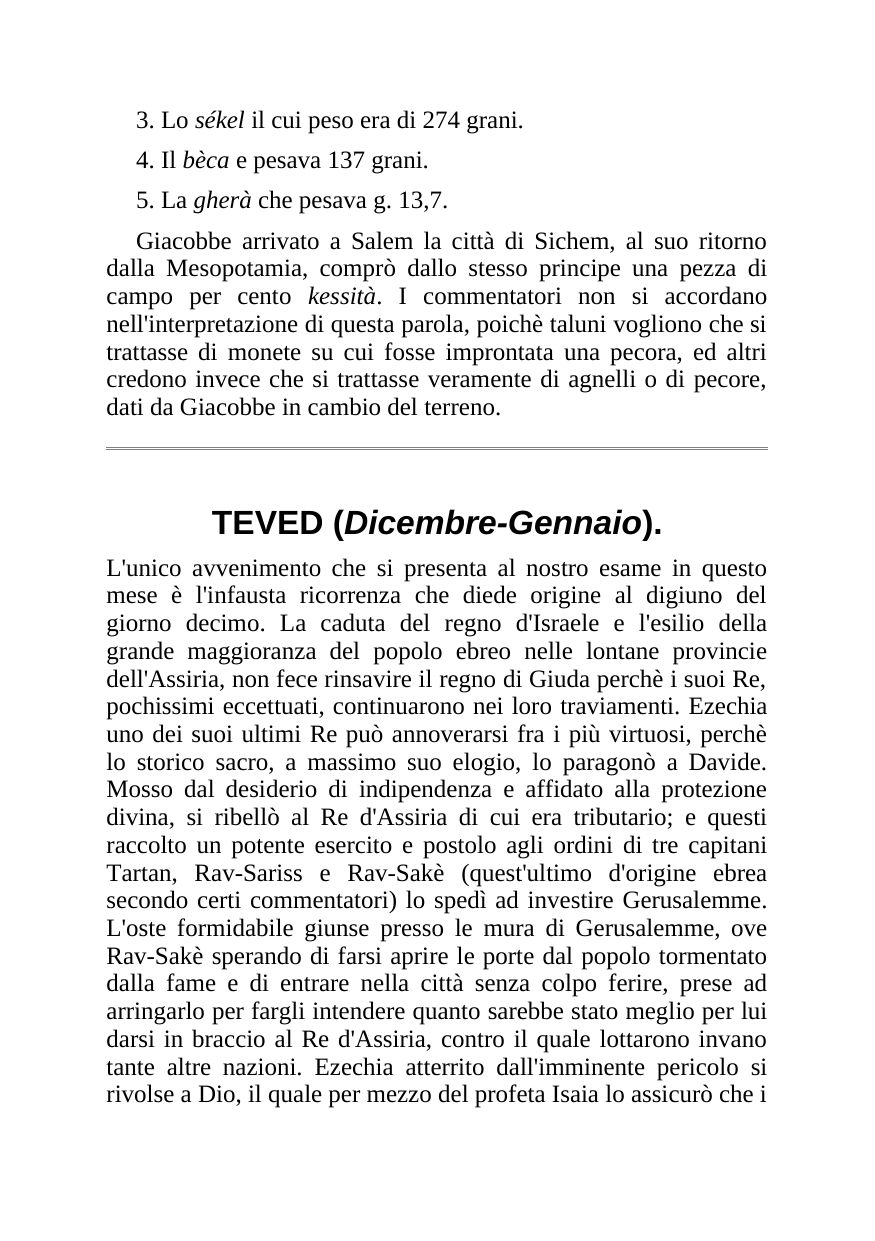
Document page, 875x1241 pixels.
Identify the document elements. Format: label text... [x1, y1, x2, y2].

text L'unico avvenimento che si presenta al nostro esame in questo mese è l'infausta ricorrenza che diede origine al digiuno del giorno decimo. La caduta del regno d'Israele e l'esilio della grande maggioranza del popolo ebreo nelle lontane provincie dell'Assiria, non fece rinsavire il regno di Giuda perchè i suoi Re, pochissimi eccettuati, continuarono nei loro traviamenti. Ezechia uno dei suoi ultimi Re può annoverarsi fra i più virtuosi, perchè lo storico sacro, a massimo suo elogio, lo paragonò a Davide. Mosso dal desiderio di indipendenza e affidato alla protezione divina, si ribellò al Re d'Assiria di cui era tributario; e questi raccolto un potente esercito e postolo agli ordini di tre capitani Tartan, Rav-Sariss e Rav-Sakè (quest'ultimo d'origine ebrea secondo certi commentatori) lo spedì ad investire Gerusalemme. L'oste formidabile giunse presso le mura di Gerusalemme, ove Rav-Sakè sperando di farsi aprire le porte dal popolo tormentato dalla fame e di entrare nella città senza colpo ferire, prese ad arringarlo per fargli intendere quanto sarebbe stato meglio per lui darsi in braccio al Re d'Assiria, contro il quale lottarono invano tante altre nazioni. Ezechia atterrito dall'imminente pericolo si rivolse a Dio, il quale per mezzo del profeta Isaia lo assicurò che i [106, 554, 768, 1108]
subtitle TEVED (Dicembre-Gennaio). [106, 504, 768, 541]
text 3. Lo sékel il cui peso era di 274 grani. [106, 106, 768, 134]
text 5. La gherà che pesava g. 13,7. [106, 187, 768, 214]
text Giacobbe arrivato a Salem la città di Sichem, al suo ritorno dalla Mesopotamia, comprò dallo stesso principe una pezza di campo per cento kessità. I commentatori non si accordano nell'interpretazione di questa parola, poichè taluni vogliono che si trattasse di monete su cui fosse improntata una pecora, ed altri credono invece che si trattasse veramente di agnelli o di pecore, dati da Giacobbe in cambio del terreno. [106, 227, 768, 421]
text 4. Il bèca e pesava 137 grani. [106, 146, 768, 174]
